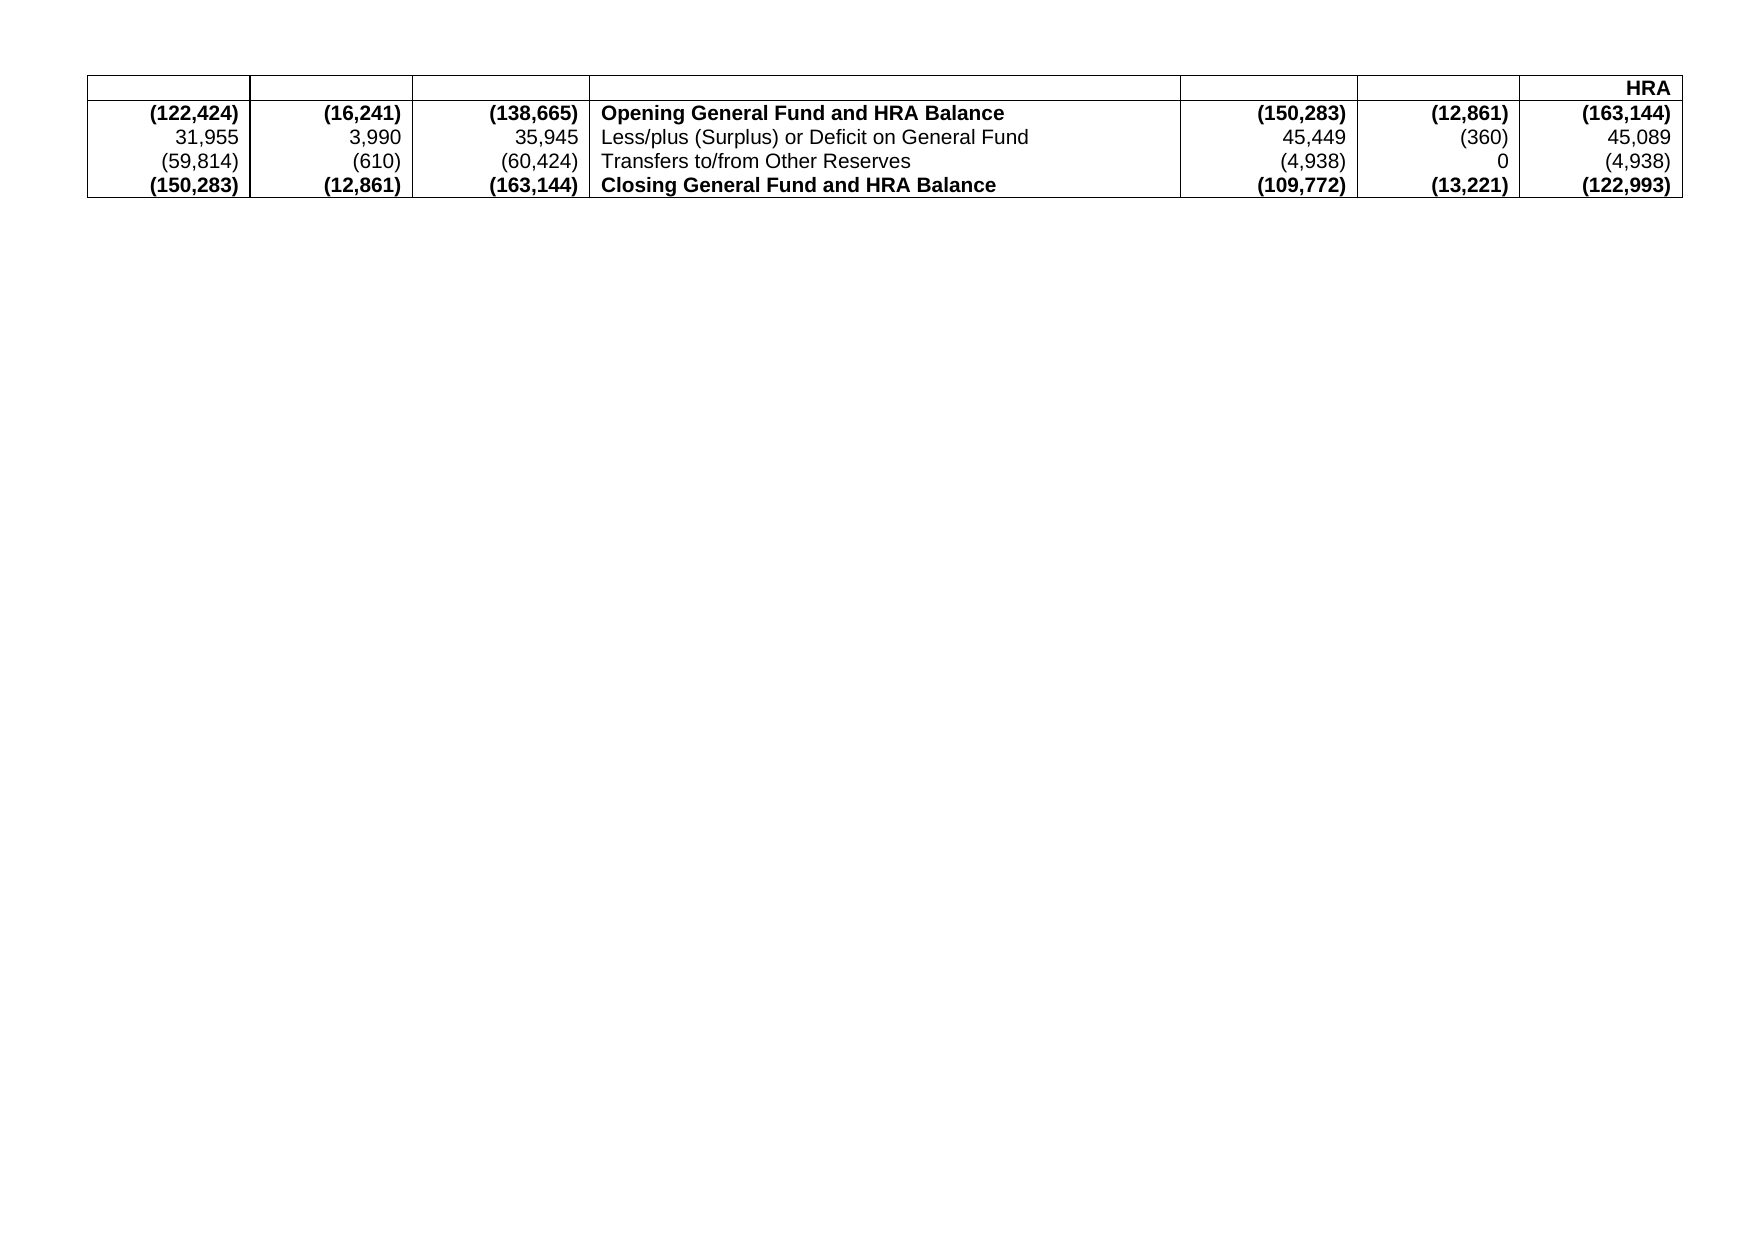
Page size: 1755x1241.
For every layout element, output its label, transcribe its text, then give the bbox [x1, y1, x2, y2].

table_cell (59,814) [88, 149, 249, 173]
table_header HRA [1520, 76, 1682, 100]
table_cell (610) [251, 149, 412, 173]
table_cell (122,424) [88, 101, 249, 125]
table_cell (4,938) [1520, 149, 1682, 173]
table_header [88, 76, 249, 100]
table_cell (150,283) [88, 173, 249, 197]
table_cell Less/plus (Surplus) or Deficit on General Fund [590, 125, 1180, 149]
table_cell 31,955 [88, 125, 249, 149]
table_cell Closing General Fund and HRA Balance [590, 173, 1180, 197]
table_header [590, 76, 1180, 100]
table_cell (4,938) [1181, 149, 1357, 173]
table_header [1181, 76, 1357, 100]
table_cell 35,945 [413, 125, 589, 149]
table_cell (122,993) [1520, 173, 1682, 197]
table_cell (109,772) [1181, 173, 1357, 197]
table_cell (138,665) [413, 101, 589, 125]
table_cell (163,144) [1520, 101, 1682, 125]
table_cell (150,283) [1181, 101, 1357, 125]
table_cell 45,449 [1181, 125, 1357, 149]
table_cell (360) [1358, 125, 1519, 149]
table_cell (163,144) [413, 173, 589, 197]
table_cell (12,861) [251, 173, 412, 197]
table_cell (16,241) [251, 101, 412, 125]
table_cell (12,861) [1358, 101, 1519, 125]
table_cell Opening General Fund and HRA Balance [590, 101, 1180, 125]
table_header [413, 76, 589, 100]
table_cell 0 [1358, 149, 1519, 173]
table_cell Transfers to/from Other Reserves [590, 149, 1180, 173]
table_cell (60,424) [413, 149, 589, 173]
table_cell (13,221) [1358, 173, 1519, 197]
table_cell 45,089 [1520, 125, 1682, 149]
table_header [1358, 76, 1519, 100]
table_header [251, 76, 412, 100]
table_cell 3,990 [251, 125, 412, 149]
